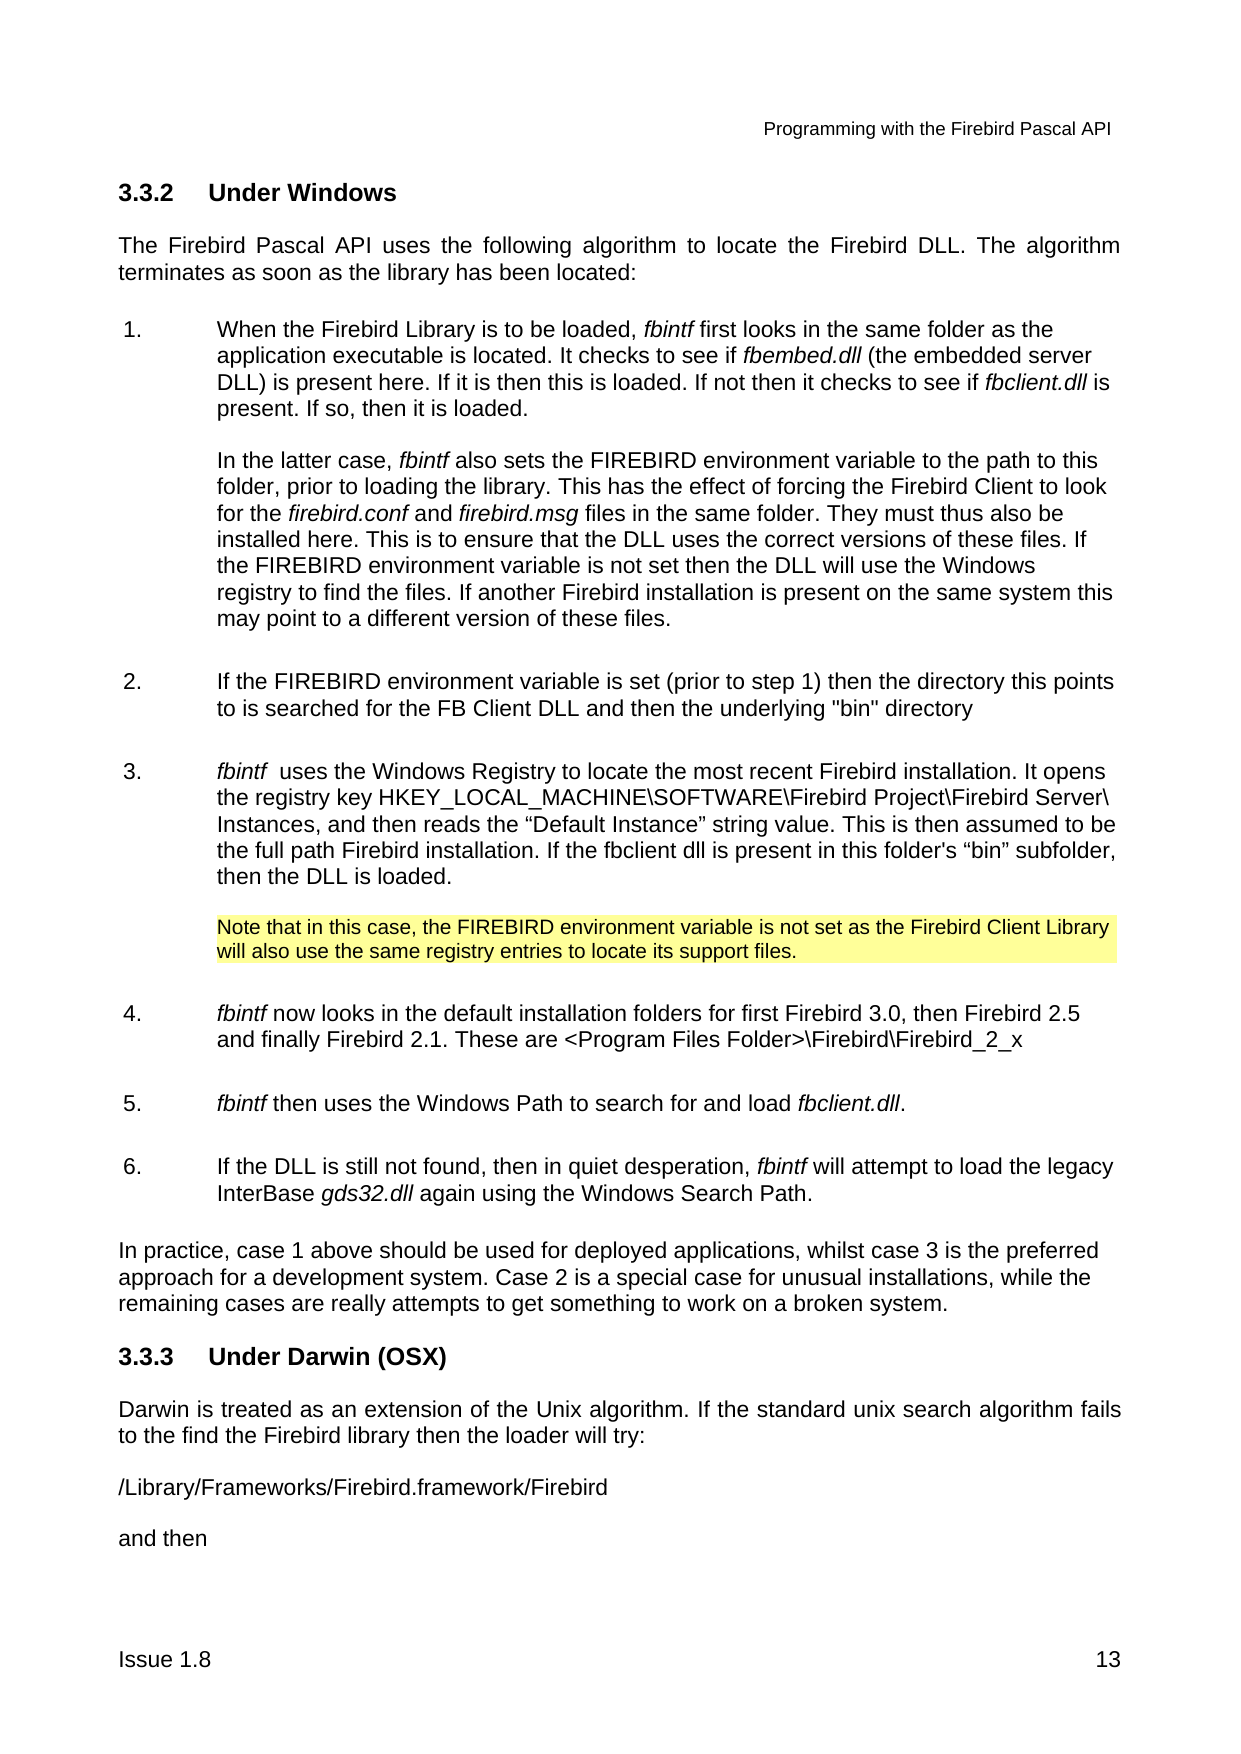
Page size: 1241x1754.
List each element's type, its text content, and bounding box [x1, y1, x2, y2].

text In practice, case 1 above should be used for deployed applications, whilst case 3 is the preferred approach for a development system. Case 2 is a special case for unusual installations, while the remaining cases are really attempts to get something to work on a broken system. [118, 1237, 1122, 1316]
table_cell [117, 752, 211, 994]
text and then [118, 1525, 1122, 1551]
table_cell fbintf now looks in the default installation folders for first Firebird 3.0, then Firebird 2.5 and finally Firebird 2.1. These are <Program Files Folder>\Firebird\Firebird_2_x [211, 994, 1123, 1084]
table_cell [117, 663, 211, 752]
text Darwin is treated as an extension of the Unix algorithm. If the standard unix search algorithm fails to the find the Firebird library then the loader will try: [118, 1396, 1122, 1449]
table_cell [117, 1148, 211, 1237]
text The Firebird Pascal API uses the following algorithm to locate the Firebird DLL. The algorithm terminates as soon as the library has been located: [118, 232, 1122, 285]
table_cell [117, 1084, 211, 1147]
table_cell If the FIREBIRD environment variable is set (prior to step 1) then the directory this points to is searched for the FB Client DLL and then the underlying "bin" directory [211, 663, 1123, 752]
table_header When the Firebird Library is to be loaded, fbintf first looks in the same folder as the application executable is located. It checks to see if fbembed.dll (the embedded server DLL) is present here. If it is then this is loaded. If not then it checks to see if fbclient.dll is present. If so, then it is loaded. In the latter case, fbintf also sets the FIREBIRD environment variable to the path to this folder, prior to loading the library. This has the effect of forcing the Firebird Client to look for the firebird.conf and firebird.msg files in the same folder. They must thus also be installed here. This is to ensure that the DLL uses the correct versions of these files. If the FIREBIRD environment variable is not set then the DLL will use the Windows registry to find the files. If another Firebird installation is present on the same system this may point to a different version of these files. [211, 310, 1123, 662]
text /Library/Frameworks/Firebird.framework/Firebird [118, 1474, 1122, 1500]
subtitle Under Darwin (OSX) [118, 1342, 1122, 1370]
table_cell fbintf uses the Windows Registry to locate the most recent Firebird installation. It opens the registry key HKEY_LOCAL_MACHINE\SOFTWARE\Firebird Project\Firebird Server\Instances, and then reads the “Default Instance” string value. This is then assumed to be the full path Firebird installation. If the fbclient dll is present in this folder's “bin” subfolder, then the DLL is loaded. Note that in this case, the FIREBIRD environment variable is not set as the Firebird Client Library will also use the same registry entries to locate its support files. [211, 752, 1123, 994]
table_cell If the DLL is still not found, then in quiet desperation, fbintf will attempt to load the legacy InterBase gds32.dll again using the Windows Search Path. [211, 1148, 1123, 1237]
table_cell fbintf then uses the Windows Path to search for and load fbclient.dll. [211, 1084, 1123, 1147]
subtitle Under Windows [118, 178, 1122, 207]
table_header [117, 310, 211, 662]
table_cell [117, 994, 211, 1084]
